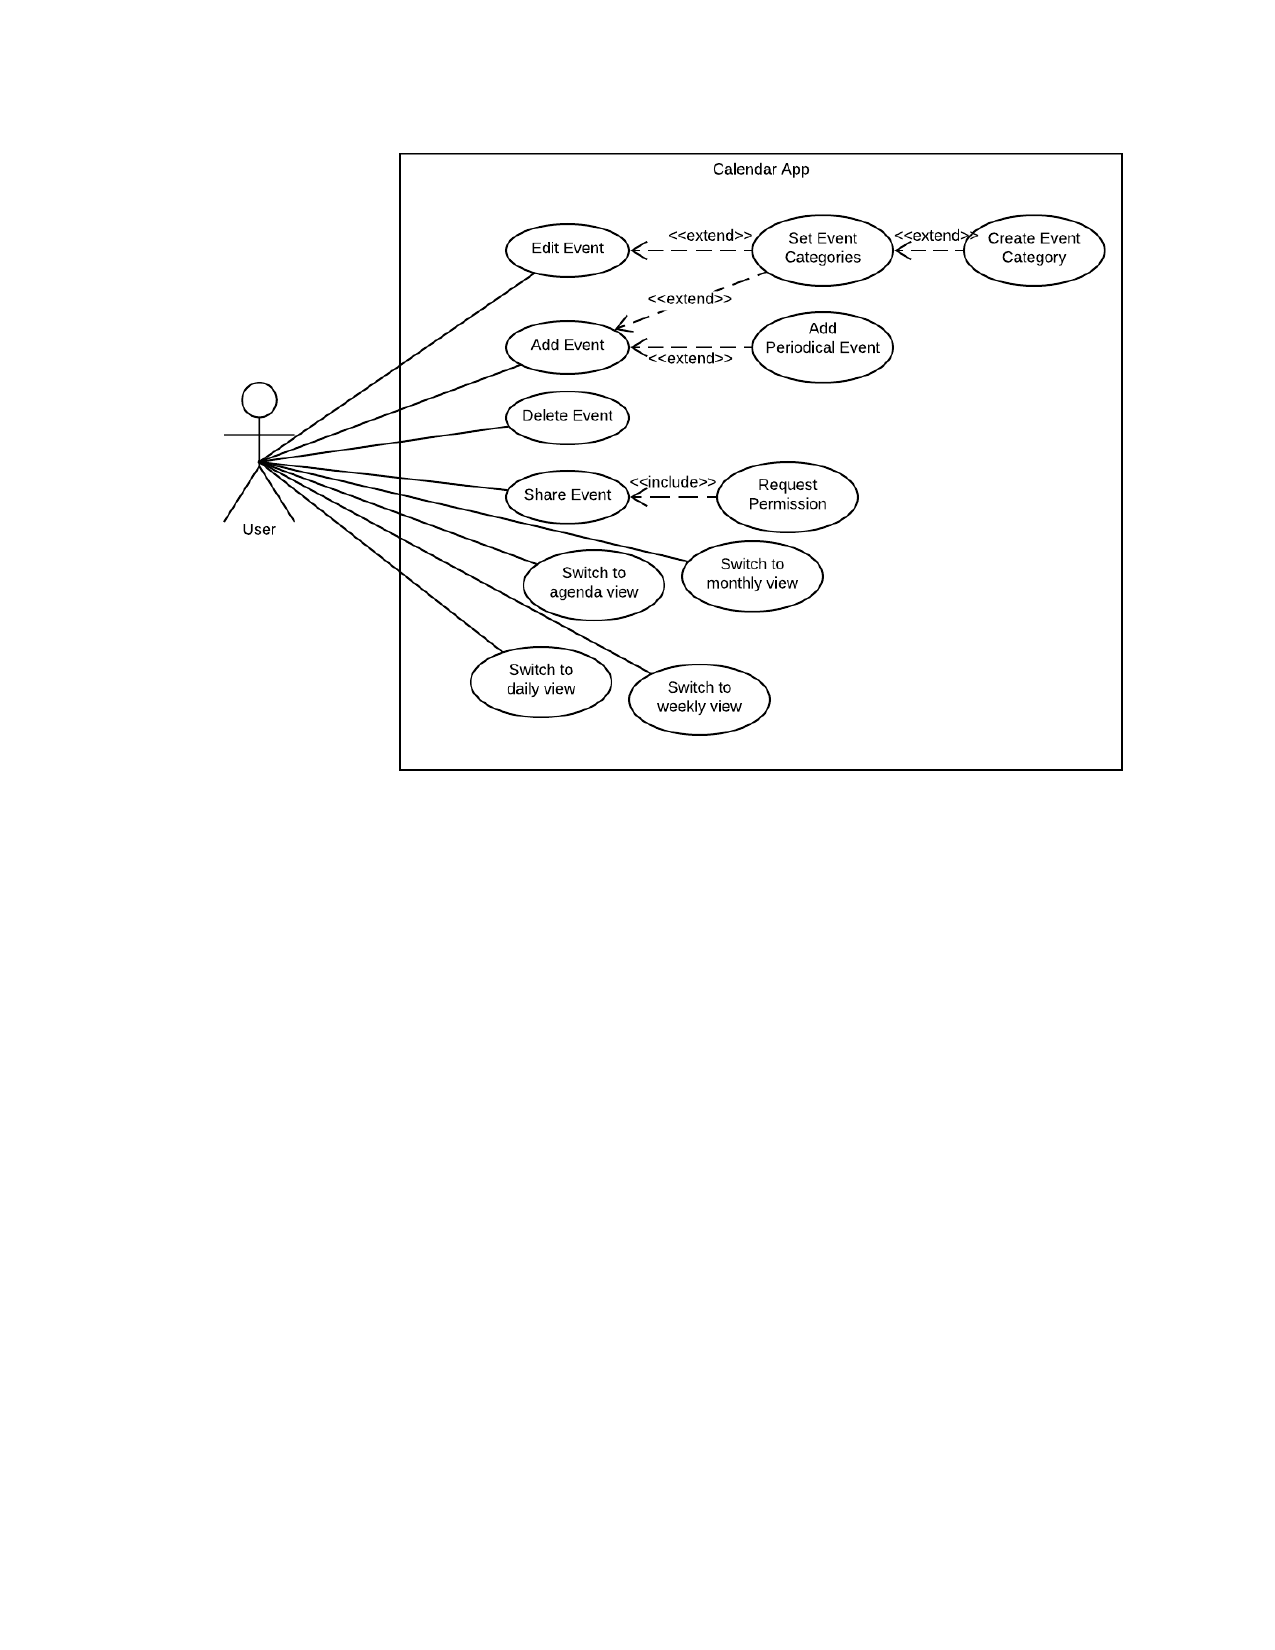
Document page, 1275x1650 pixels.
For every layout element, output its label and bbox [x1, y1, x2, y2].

picture [118, 118, 1157, 805]
